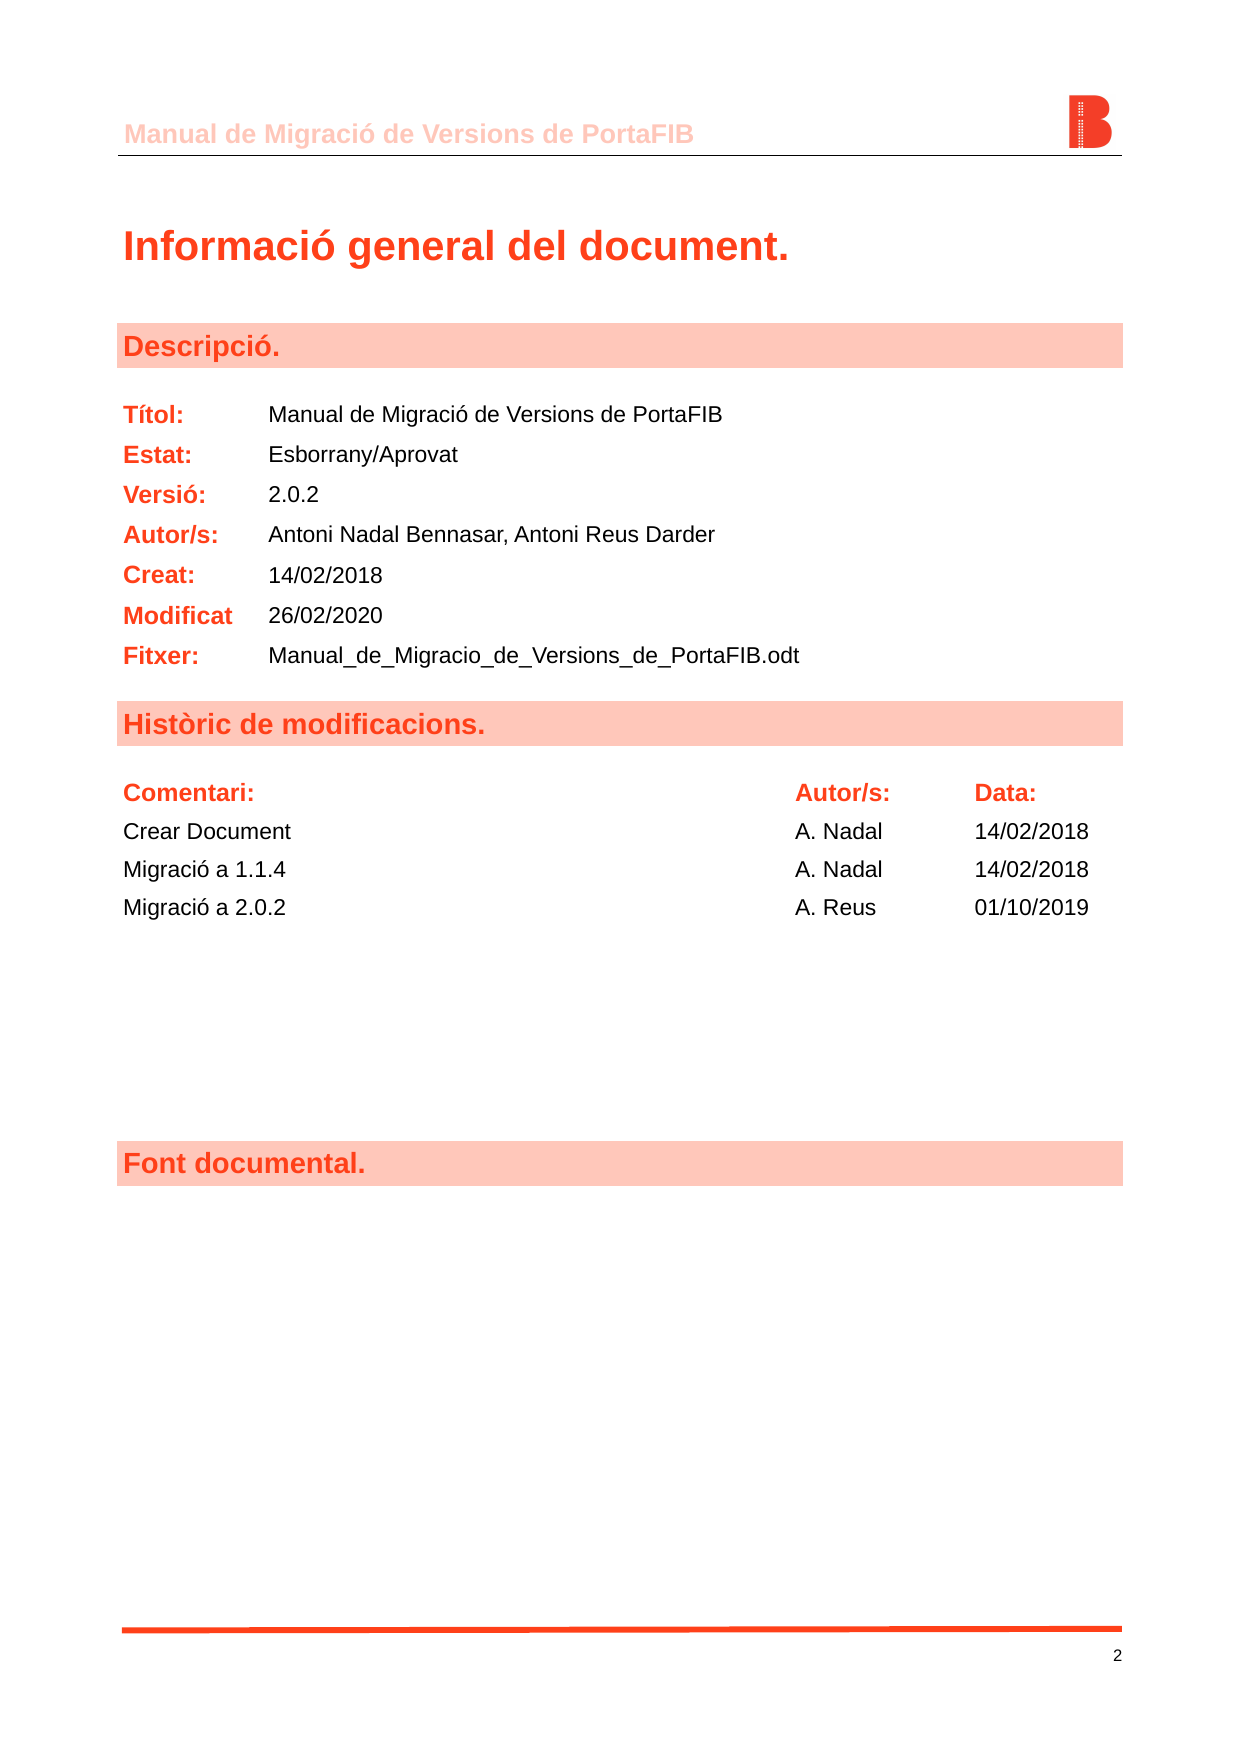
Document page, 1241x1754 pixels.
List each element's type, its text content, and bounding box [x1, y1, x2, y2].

table_cell [117, 1001, 789, 1039]
table_cell Migració a 1.1.4 [117, 850, 789, 888]
table_cell [969, 1039, 1123, 1077]
table_cell Comentari: [117, 772, 789, 812]
table_cell [969, 1077, 1123, 1115]
table_cell Manual de Migració de Versions de PortaFIB [262, 394, 1123, 434]
table_cell Crear Document [117, 812, 789, 850]
table_cell Creat: [117, 555, 262, 595]
table_cell [117, 1327, 1123, 1365]
table_cell [969, 926, 1123, 963]
table_cell Versió: [117, 474, 262, 514]
table_cell Estat: [117, 434, 262, 474]
table_cell Modificat [117, 595, 262, 635]
table_cell [117, 1249, 1123, 1289]
table_cell [117, 675, 1123, 701]
table_cell [789, 1039, 969, 1077]
table_cell [117, 746, 1123, 772]
table_cell 14/02/2018 [262, 555, 1123, 595]
table_cell [117, 1186, 1123, 1211]
table_cell 2.0.2 [262, 474, 1123, 514]
table_cell Autor/s: [789, 772, 969, 812]
table_cell [969, 1001, 1123, 1039]
table_cell Històric de modificacions. [117, 701, 1123, 746]
table_cell Font documental. [117, 1141, 1123, 1186]
table_cell Descripció. [117, 323, 1123, 368]
table_cell [789, 1001, 969, 1039]
table_cell 26/02/2020 [262, 595, 1123, 635]
table_cell [789, 964, 969, 1001]
table_cell Fitxer: [117, 635, 262, 675]
table_cell Esborrany/Aprovat [262, 434, 1123, 474]
table_cell [117, 1289, 1123, 1327]
table_cell [117, 964, 789, 1001]
table_cell [969, 964, 1123, 1001]
table_cell [117, 1077, 789, 1115]
table_cell A. Nadal [789, 850, 969, 888]
table_cell Data: [969, 772, 1123, 812]
table_cell 14/02/2018 [969, 850, 1123, 888]
picture [1063, 94, 1117, 150]
table_cell A. Reus [789, 888, 969, 926]
table_cell Antoni Nadal Bennasar, Antoni Reus Darder [262, 515, 1123, 555]
table_cell [117, 1039, 789, 1077]
table_cell [789, 926, 969, 963]
table_cell Manual_de_Migracio_de_Versions_de_PortaFIB.odt [262, 635, 1123, 675]
table_cell Autor/s: [117, 515, 262, 555]
table_cell A. Nadal [789, 812, 969, 850]
table_cell 01/10/2019 [969, 888, 1123, 926]
table_cell [117, 926, 789, 963]
table_cell [117, 1211, 1123, 1249]
table_cell Títol: [117, 394, 262, 434]
table_cell 14/02/2018 [969, 812, 1123, 850]
table_cell [117, 1115, 1123, 1141]
table_cell Migració a 2.0.2 [117, 888, 789, 926]
table_cell [117, 368, 1123, 394]
table_header Informació general del document. [117, 216, 1123, 323]
table_cell [789, 1077, 969, 1115]
